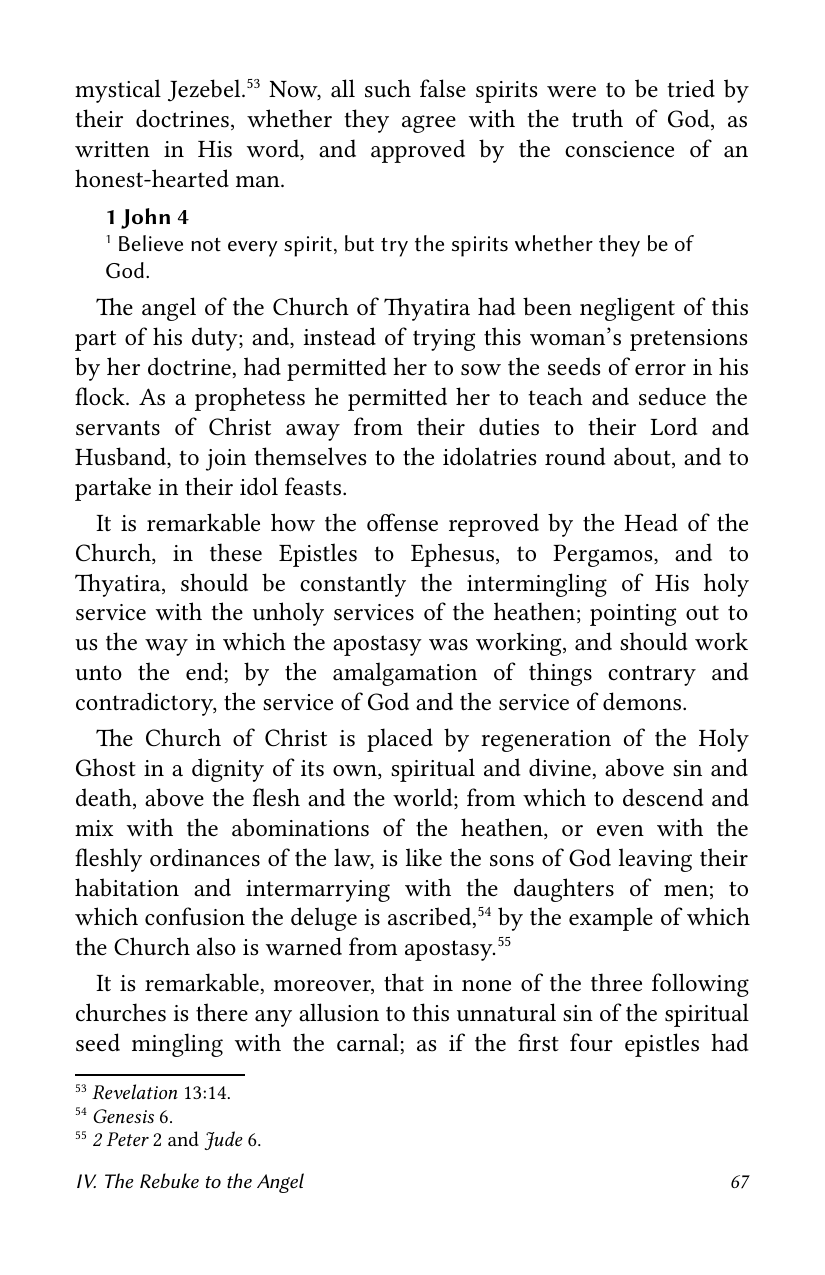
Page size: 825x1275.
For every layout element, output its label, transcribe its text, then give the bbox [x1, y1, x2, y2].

text The Church of Christ is placed by regeneration of the Holy Ghost in a dignity of its own, spiritual and divine, above sin and death, above the flesh and the world; from which to descend and mix with the abominations of the heathen, or even with the fleshly ordinances of the law, is like the sons of God leaving their habitation and intermarrying with the daughters of men; to which confusion the deluge is ascribed, by the example of which the Church also is warned from apostasy. [75, 724, 750, 962]
text Genesis 6. [75, 1104, 750, 1128]
text It is remarkable, moreover, that in none of the three following churches is there any allusion to this unnatural sin of the spiritual seed mingling with the carnal; as if the first four epistles had [75, 969, 750, 1058]
text The angel of the Church of Thyatira had been negligent of this part of his duty; and, instead of trying this woman’s pretensions by her doctrine, had permitted her to sow the seeds of error in his flock. As a prophetess he permitted her to teach and seduce the servants of Christ away from their duties to their Lord and Husband, to join themselves to the idolatries round about, and to partake in their idol feasts. [75, 293, 750, 501]
text 1 Believe not every spirit, but try the spirits whether they be of God. [105, 231, 720, 284]
text mystical Jezebel. Now, all such false spirits were to be tried by their doctrines, whether they agree with the truth of God, as written in His word, and approved by the conscience of an honest-hearted man. [75, 75, 750, 193]
text 1 John 4 [105, 203, 750, 230]
text Revelation 13:14. [75, 1081, 750, 1104]
text It is remarkable how the offense reproved by the Head of the Church, in these Epistles to Ephesus, to Pergamos, and to Thyatira, should be constantly the intermingling of His holy service with the unholy services of the heathen; pointing out to us the way in which the apostasy was working, and should work unto the end; by the amalgamation of things contrary and contradictory, the service of God and the service of demons. [75, 509, 750, 717]
text 2 Peter 2 and Jude 6. [75, 1128, 750, 1152]
